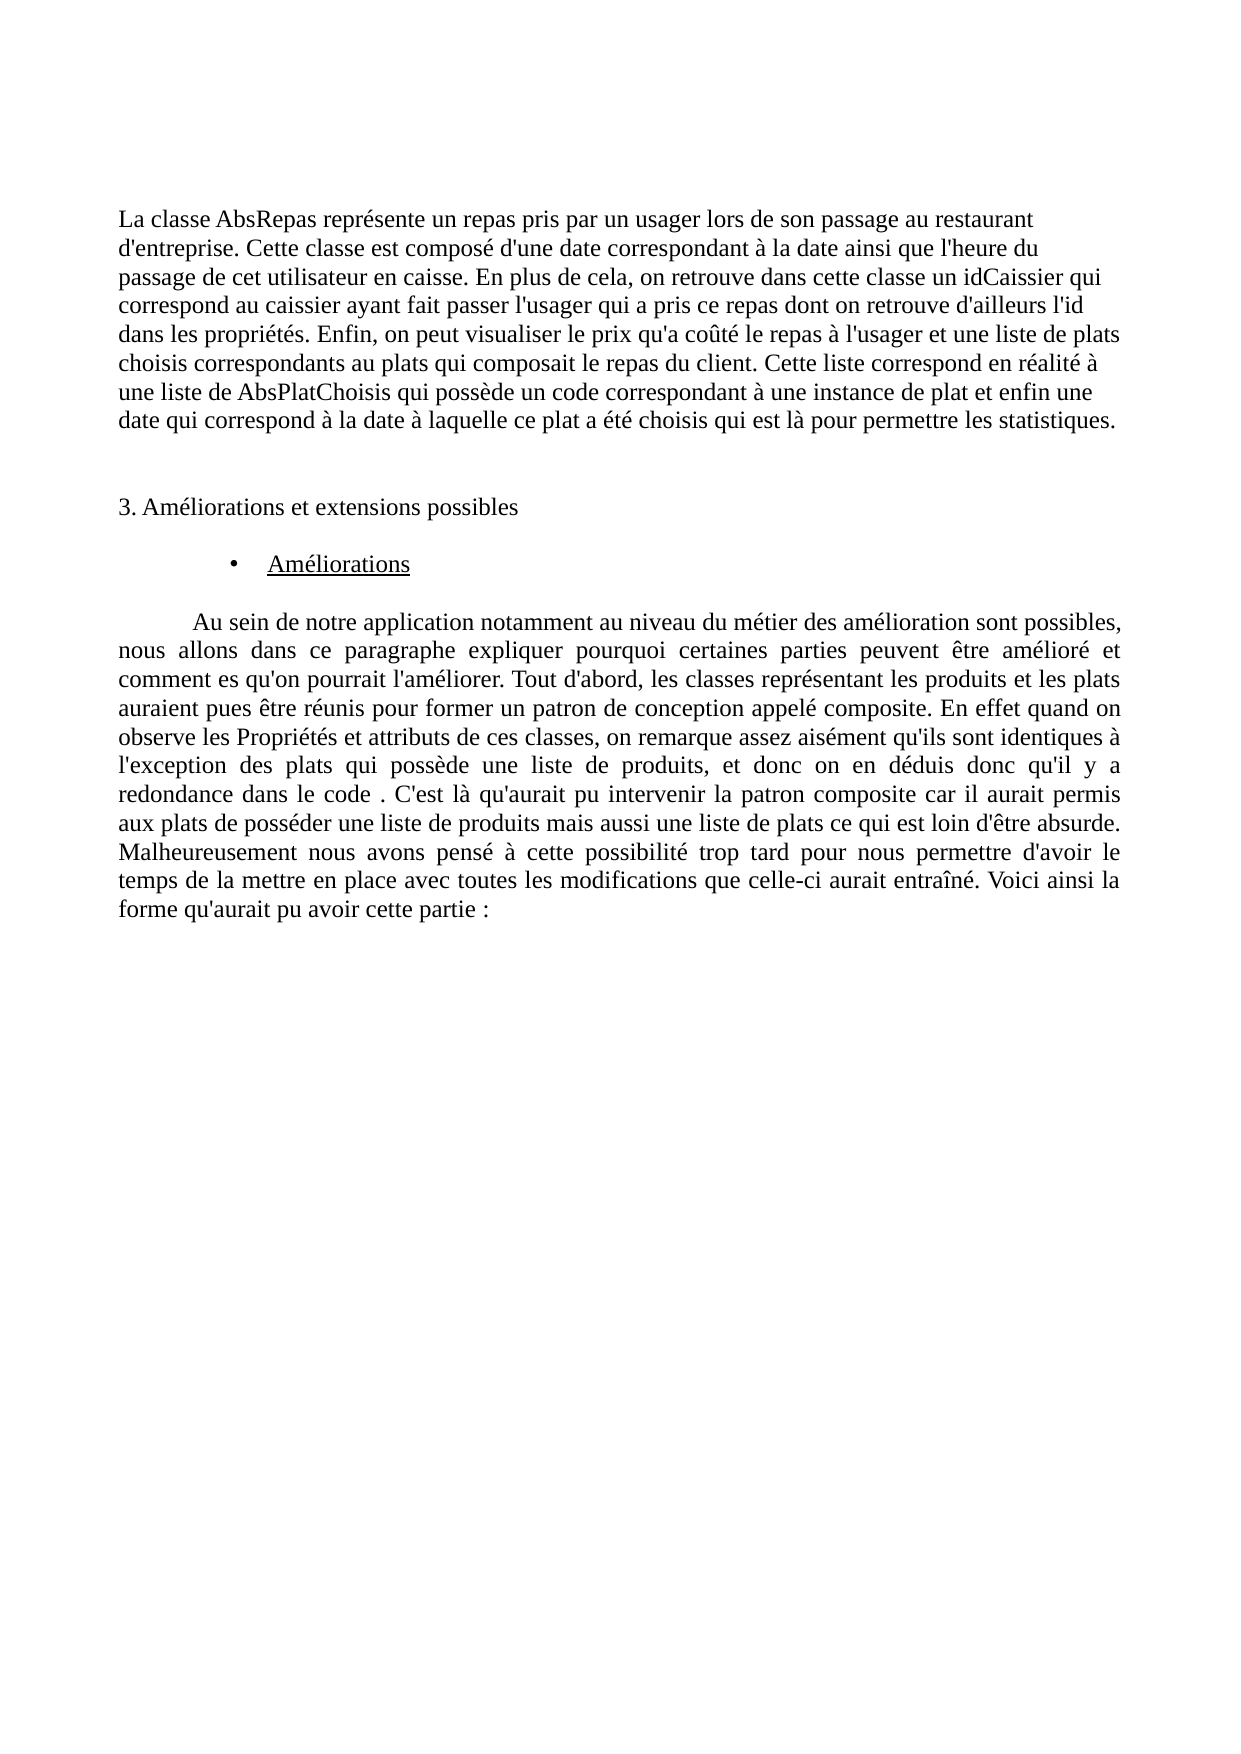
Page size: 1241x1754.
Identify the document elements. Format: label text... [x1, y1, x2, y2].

list Améliorations [229, 549, 1122, 578]
text Au sein de notre application notamment au niveau du métier des amélioration sont possibles, nous allons dans ce paragraphe expliquer pourquoi certaines parties peuvent être amélioré et comment es qu'on pourrait l'améliorer. Tout d'abord, les classes représentant les produits et les plats auraient pues être réunis pour former un patron de conception appelé composite. En effet quand on observe les Propriétés et attributs de ces classes, on remarque assez aisément qu'ils sont identiques à l'exception des plats qui possède une liste de produits, et donc on en déduis donc qu'il y a redondance dans le code . C'est là qu'aurait pu intervenir la patron composite car il aurait permis aux plats de posséder une liste de produits mais aussi une liste de plats ce qui est loin d'être absurde. Malheureusement nous avons pensé à cette possibilité trop tard pour nous permettre d'avoir le temps de la mettre en place avec toutes les modifications que celle-ci aurait entraîné. Voici ainsi la forme qu'aurait pu avoir cette partie : [118, 607, 1122, 923]
text 3. Améliorations et extensions possibles [118, 492, 1122, 521]
text La classe AbsRepas représente un repas pris par un usager lors de son passage au restaurant d'entreprise. Cette classe est composé d'une date correspondant à la date ainsi que l'heure du passage de cet utilisateur en caisse. En plus de cela, on retrouve dans cette classe un idCaissier qui correspond au caissier ayant fait passer l'usager qui a pris ce repas dont on retrouve d'ailleurs l'id dans les propriétés. Enfin, on peut visualiser le prix qu'a coûté le repas à l'usager et une liste de plats choisis correspondants au plats qui composait le repas du client. Cette liste correspond en réalité à une liste de AbsPlatChoisis qui possède un code correspondant à une instance de plat et enfin une date qui correspond à la date à laquelle ce plat a été choisis qui est là pour permettre les statistiques. [118, 204, 1122, 434]
